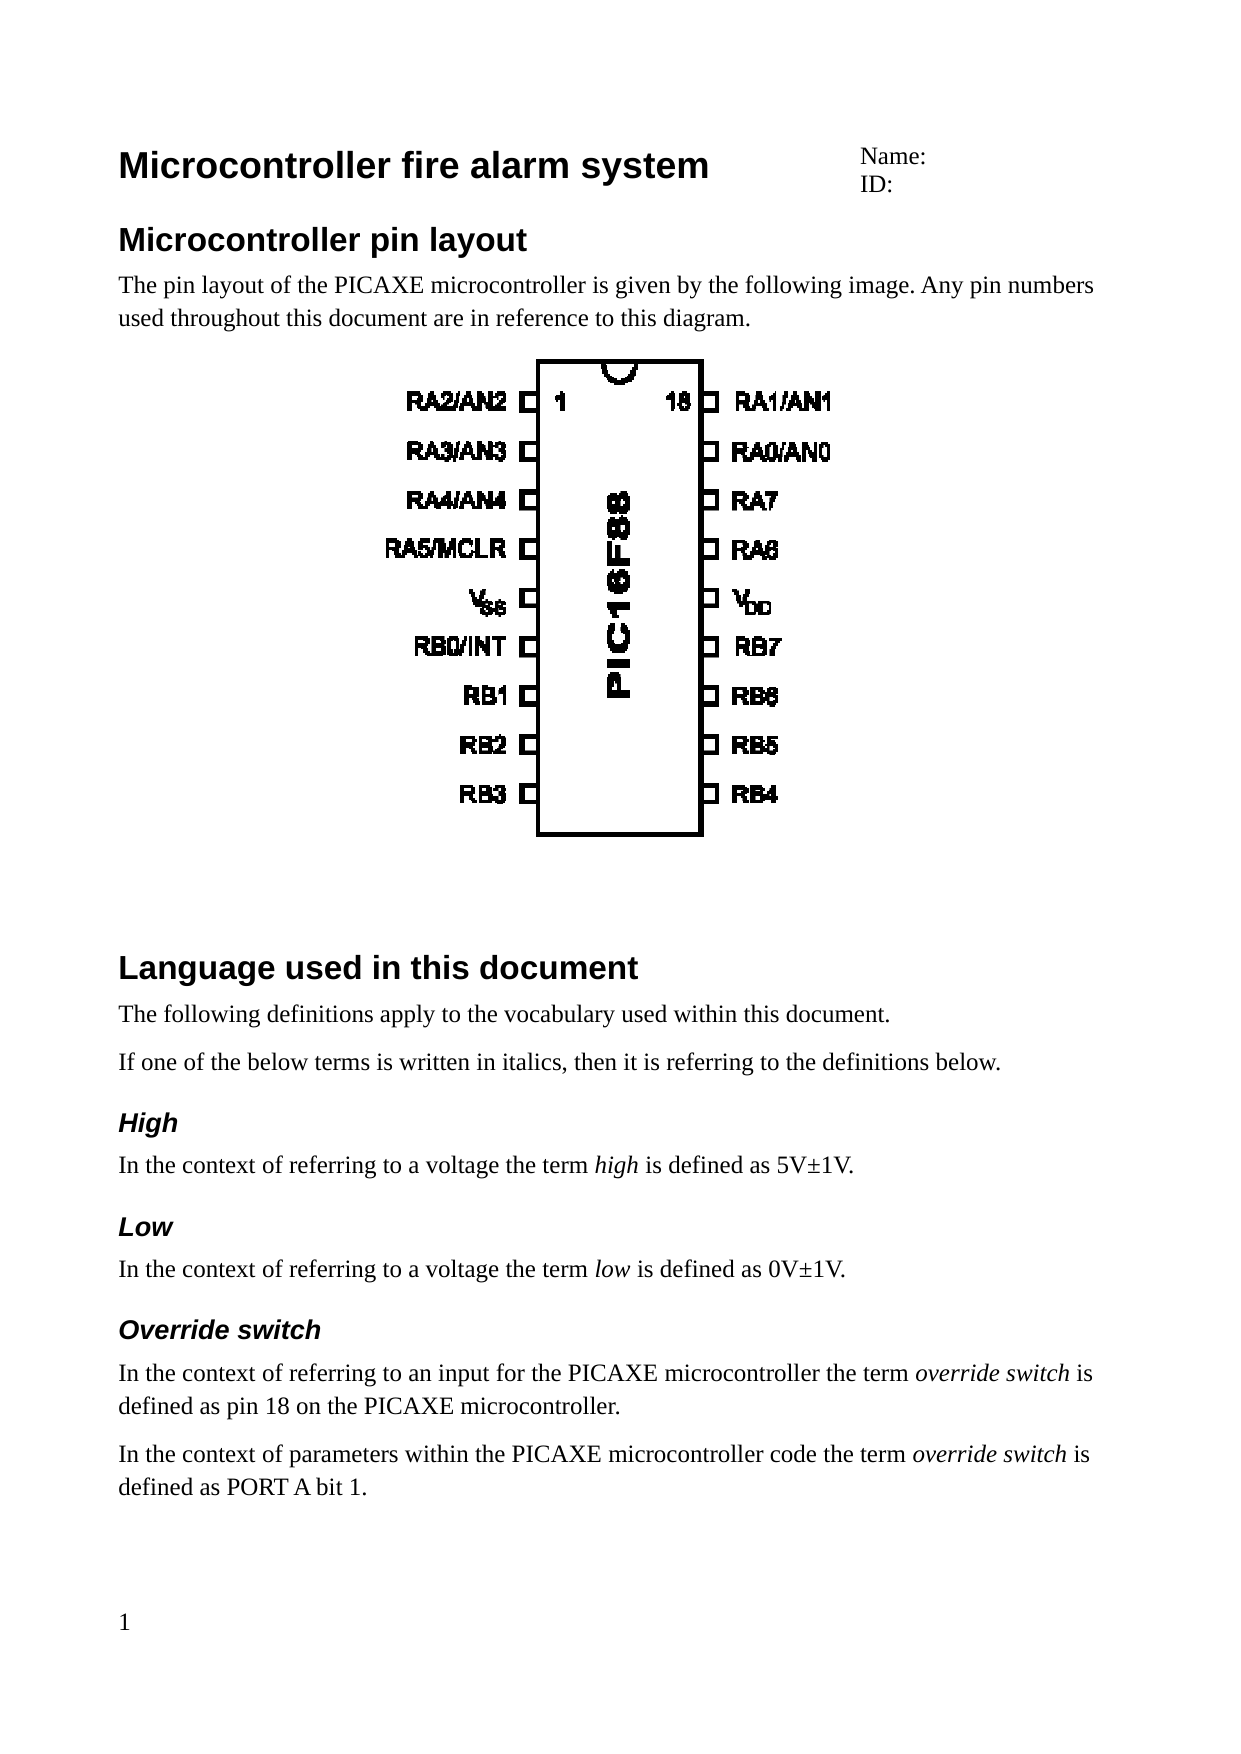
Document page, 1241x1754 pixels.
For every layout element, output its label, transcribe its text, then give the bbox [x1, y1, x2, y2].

subtitle Override switch [118, 1314, 1122, 1346]
text In the context of parameters within the PICAXE microcontroller code the term override switch is defined as PORT A bit 1. [118, 1439, 1122, 1501]
text If one of the below terms is written in italics, then it is referring to the definitions below. [118, 1047, 1122, 1075]
text In the context of referring to an input for the PICAXE microcontroller the term override switch is defined as pin 18 on the PICAXE microcontroller. [118, 1358, 1122, 1420]
subtitle Language used in this document [118, 948, 1122, 986]
subtitle Low [118, 1211, 1122, 1242]
text The following definitions apply to the vocabulary used within this document. [118, 999, 1122, 1028]
text The pin layout of the PICAXE microcontroller is given by the following image. Any pin numbers used throughout this document are in reference to this diagram. [118, 271, 1122, 332]
text In the context of referring to a voltage the term high is defined as 5V±1V. [118, 1150, 1122, 1179]
text In the context of referring to a voltage the term low is defined as 0V±1V. [118, 1254, 1122, 1283]
subtitle Microcontroller fire alarm system [118, 143, 1122, 186]
subtitle Microcontroller pin layout [118, 219, 1122, 258]
picture [377, 351, 863, 857]
subtitle High [118, 1107, 1122, 1138]
